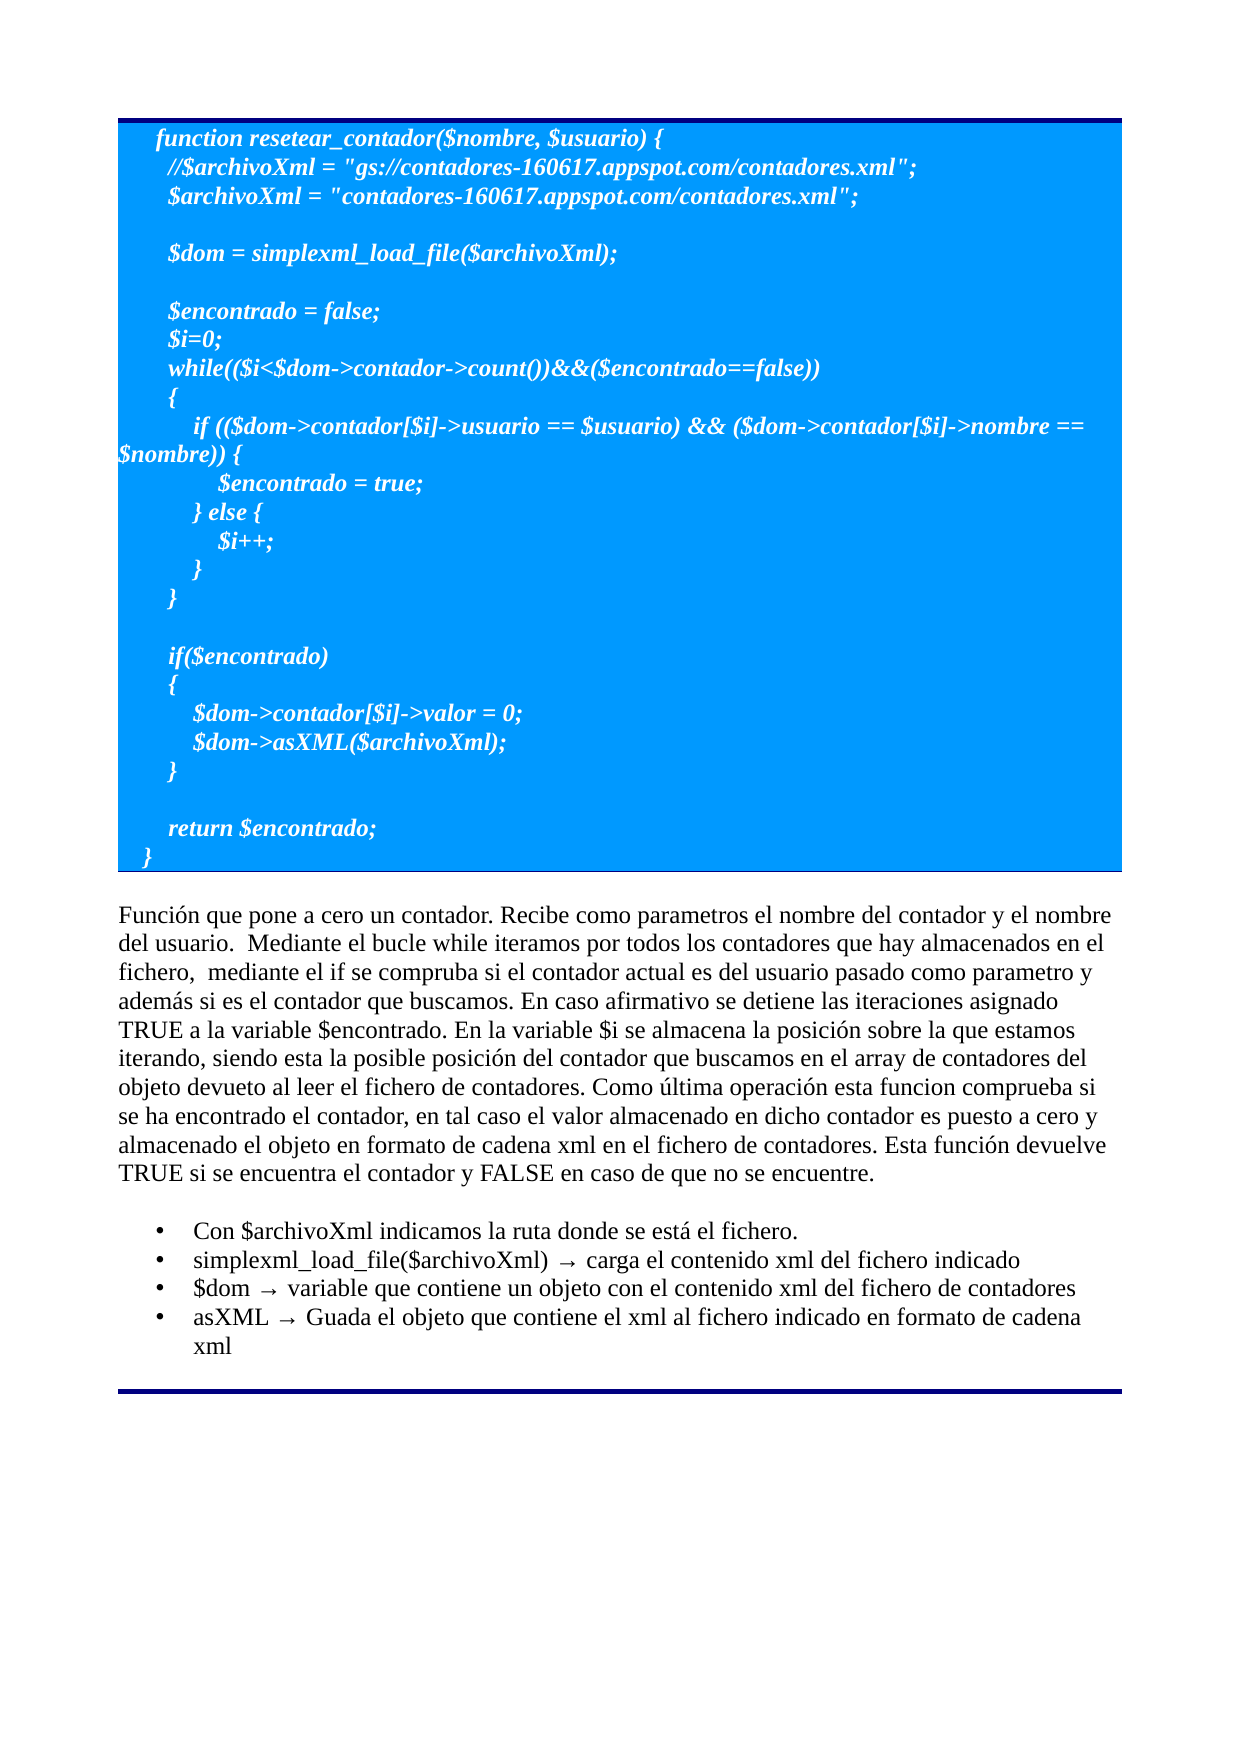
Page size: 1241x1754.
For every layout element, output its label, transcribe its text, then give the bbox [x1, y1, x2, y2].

table_cell Función que pone a cero un contador. Recibe como parametros el nombre del contador y el nombre del usuario. Mediante el bucle while iteramos por todos los contadores que hay almacenados en el fichero, mediante el if se compruba si el contador actual es del usuario pasado como parametro y además si es el contador que buscamos. En caso afirmativo se detiene las iteraciones asignado TRUE a la variable $encontrado. En la variable $i se almacena la posición sobre la que estamos iterando, siendo esta la posible posición del contador que buscamos en el array de contadores del objeto devueto al leer el fichero de contadores. Como última operación esta funcion comprueba si se ha encontrado el contador, en tal caso el valor almacenado en dicho contador es puesto a cero y almacenado el objeto en formato de cadena xml en el fichero de contadores. Esta función devuelve TRUE si se encuentra el contador y FALSE en caso de que no se encuentre. Con $archivoXml indicamos la ruta donde se está el fichero. simplexml_load_file($archivoXml) → carga el contenido xml del fichero indicado $dom → variable que contiene un objeto con el contenido xml del fichero de contadores asXML → Guada el objeto que contiene el xml al fichero indicado en formato de cadena xml [118, 872, 1122, 1388]
table_header function resetear_contador($nombre, $usuario) { //$archivoXml = "gs://contadores-160617.appspot.com/contadores.xml"; $archivoXml = "contadores-160617.appspot.com/contadores.xml"; $dom = simplexml_load_file($archivoXml); $encontrado = false; $i=0; while(($i<$dom->contador->count())&&($encontrado==false)) { if (($dom->contador[$i]->usuario == $usuario) && ($dom->contador[$i]->nombre == $nombre)) { $encontrado = true; } else { $i++; } } if($encontrado) { $dom->contador[$i]->valor = 0; $dom->asXML($archivoXml); } return $encontrado; } [118, 123, 1122, 871]
